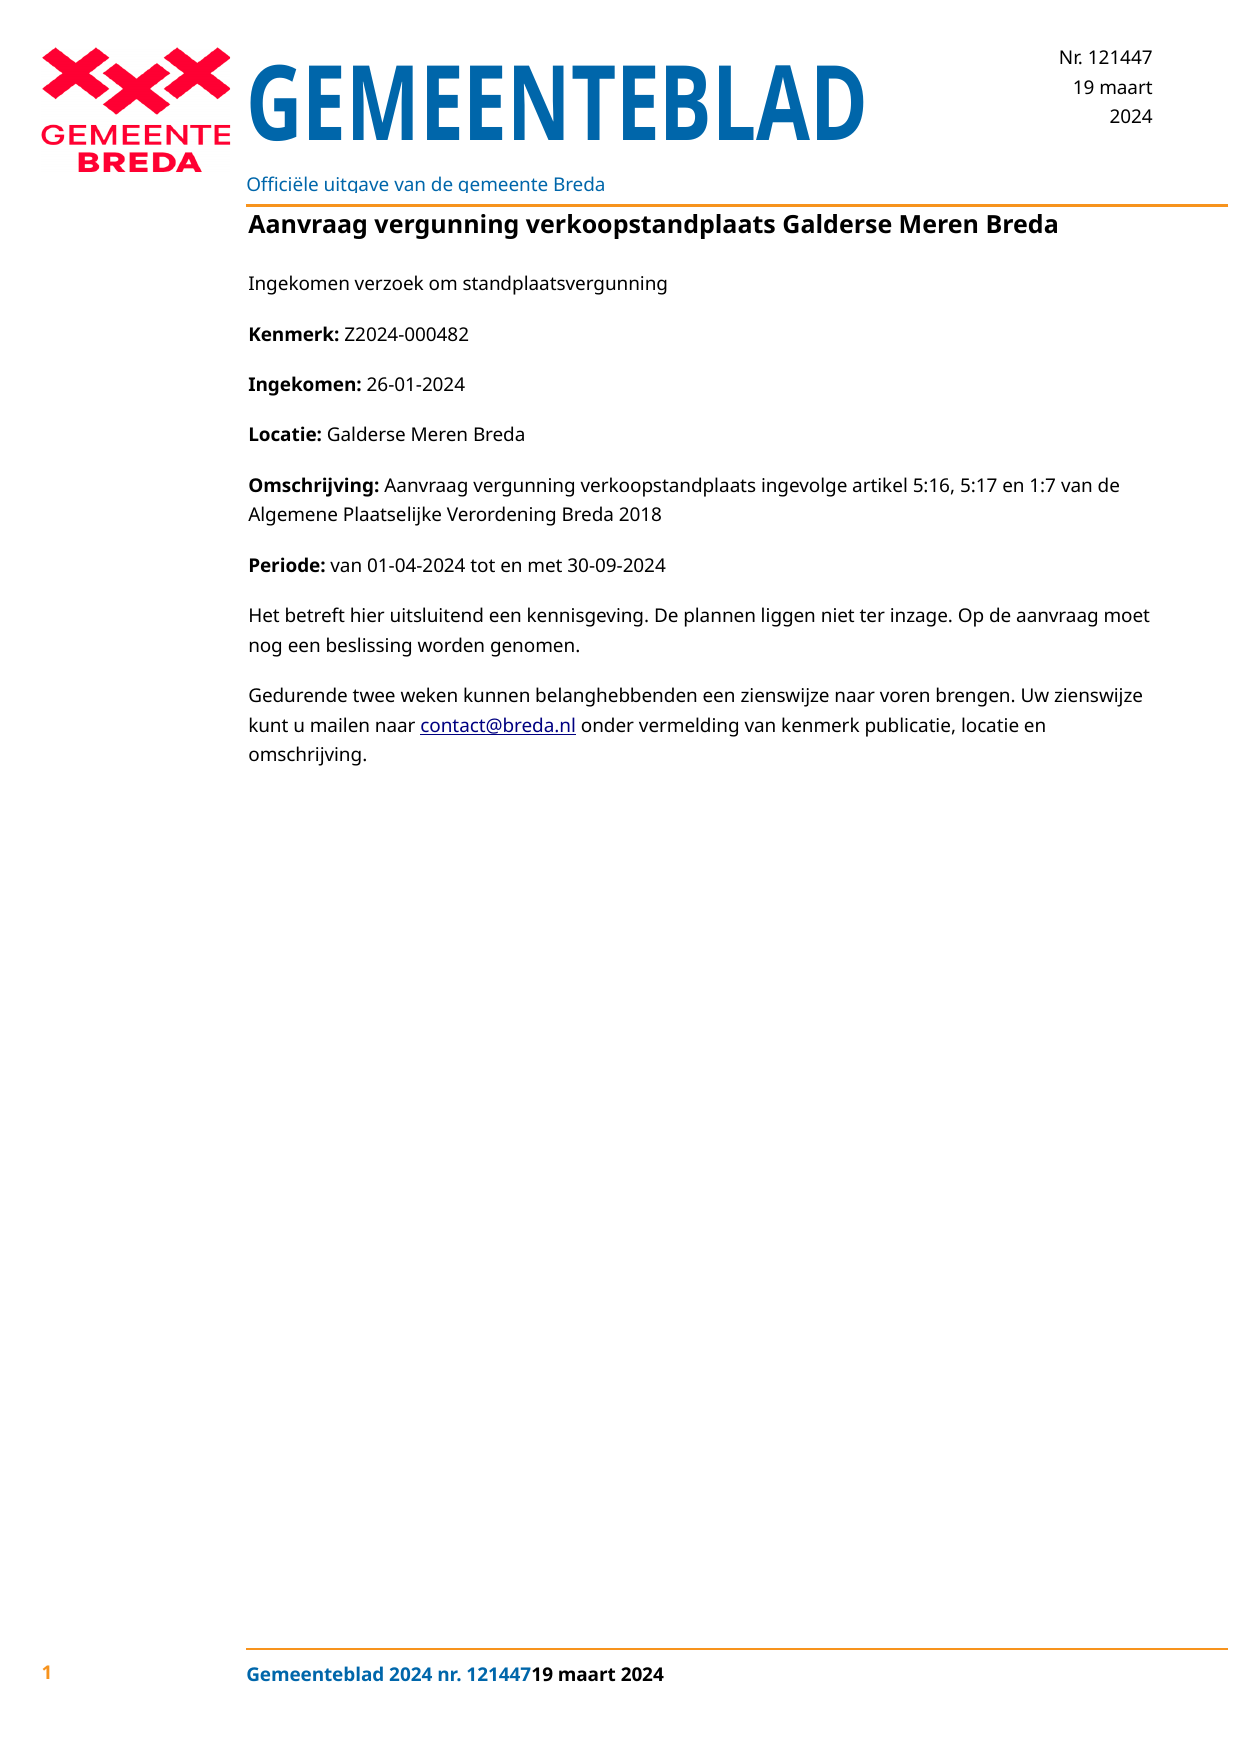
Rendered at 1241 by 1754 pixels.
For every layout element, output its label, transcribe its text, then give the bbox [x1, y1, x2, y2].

text Omschrijving: Aanvraag vergunning verkoopstandplaats ingevolge artikel 5:16, 5:17 en 1:7 van de Algemene Plaatselijke Verordening Breda 2018 [248, 472, 1152, 527]
text Locatie: Galderse Meren Breda [248, 422, 1152, 447]
text Ingekomen verzoek om standplaatsvergunning [248, 270, 1152, 296]
text Gedurende twee weken kunnen belanghebbenden een zienswijze naar voren brengen. Uw zienswijze kunt u mailen naar contact@breda.nl onder vermelding van kenmerk publicatie, locatie en omschrijving. [248, 682, 1152, 767]
text Aanvraag vergunning verkoopstandplaats Galderse Meren Breda [248, 207, 1152, 241]
text Ingekomen: 26-01-2024 [248, 371, 1152, 397]
picture [41, 47, 231, 172]
text Periode: van 01-04-2024 tot en met 30-09-2024 [248, 552, 1152, 578]
text Kenmerk: Z2024-000482 [248, 321, 1152, 346]
text Het betreft hier uitsluitend een kennisgeving. De plannen liggen niet ter inzage. Op de aanvraag moet nog een beslissing worden genomen. [248, 602, 1152, 658]
